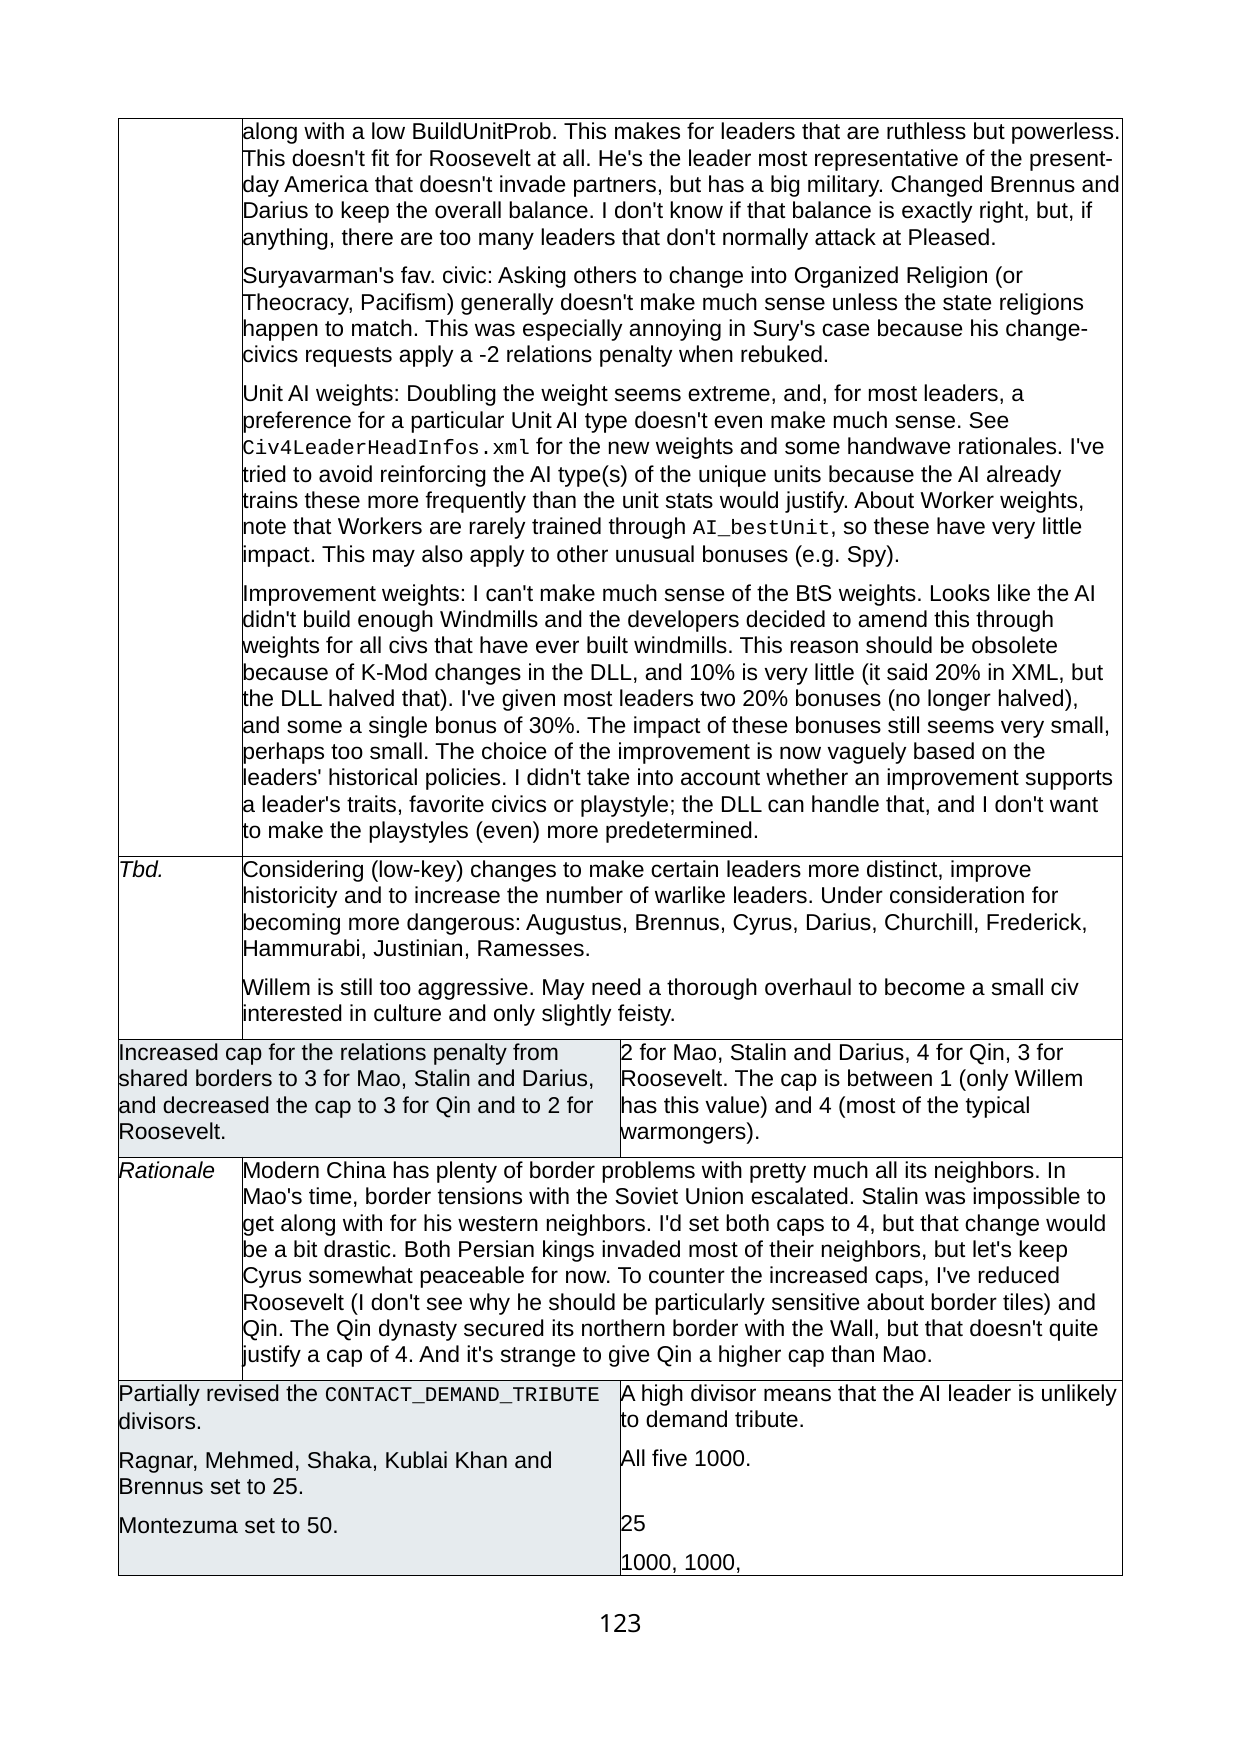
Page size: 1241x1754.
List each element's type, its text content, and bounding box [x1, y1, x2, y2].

table_cell Rationale [119, 1158, 242, 1380]
table_cell A high divisor means that the AI leader is unlikely to demand tribute. All five 1000. 25 1000, 1000, [621, 1381, 1122, 1575]
table_cell [119, 119, 242, 856]
table_cell Considering (low-key) changes to make certain leaders more distinct, improve historicity and to increase the number of warlike leaders. Under consideration for becoming more dangerous: Augustus, Brennus, Cyrus, Darius, Churchill, Frederick, Hammurabi, Justinian, Ramesses. Willem is still too aggressive. May need a thorough overhaul to become a small civ interested in culture and only slightly feisty. [243, 857, 1122, 1039]
table_cell Increased cap for the relations penalty from shared borders to 3 for Mao, Stalin and Darius, and decreased the cap to 3 for Qin and to 2 for Roosevelt. [119, 1040, 620, 1157]
table_cell Partially revised the CONTACT_DEMAND_TRIBUTE divisors. Ragnar, Mehmed, Shaka, Kublai Khan and Brennus set to 25. Montezuma set to 50. [119, 1381, 620, 1575]
table_cell 2 for Mao, Stalin and Darius, 4 for Qin, 3 for Roosevelt. The cap is between 1 (only Willem has this value) and 4 (most of the typical warmongers). [621, 1040, 1122, 1157]
table_cell Tbd. [119, 857, 242, 1039]
table_cell Modern China has plenty of border problems with pretty much all its neighbors. In Mao's time, border tensions with the Soviet Union escalated. Stalin was impossible to get along with for his western neighbors. I'd set both caps to 4, but that change would be a bit drastic. Both Persian kings invaded most of their neighbors, but let's keep Cyrus somewhat peaceable for now. To counter the increased caps, I've reduced Roosevelt (I don't see why he should be particularly sensitive about border tiles) and Qin. The Qin dynasty secured its northern border with the Wall, but that doesn't quite justify a cap of 4. And it's strange to give Qin a higher cap than Mao. [243, 1158, 1122, 1380]
table_cell along with a low BuildUnitProb. This makes for leaders that are ruthless but powerless. This doesn't fit for Roosevelt at all. He's the leader most representative of the present-day America that doesn't invade partners, but has a big military. Changed Brennus and Darius to keep the overall balance. I don't know if that balance is exactly right, but, if anything, there are too many leaders that don't normally attack at Pleased. Suryavarman's fav. civic: Asking others to change into Organized Religion (or Theocracy, Pacifism) generally doesn't make much sense unless the state religions happen to match. This was especially annoying in Sury's case because his change-civics requests apply a -2 relations penalty when rebuked. Unit AI weights: Doubling the weight seems extreme, and, for most leaders, a preference for a particular Unit AI type doesn't even make much sense. See Civ4LeaderHeadInfos.xml for the new weights and some handwave rationales. I've tried to avoid reinforcing the AI type(s) of the unique units because the AI already trains these more frequently than the unit stats would justify. About Worker weights, note that Workers are rarely trained through AI_bestUnit, so these have very little impact. This may also apply to other unusual bonuses (e.g. Spy). Improvement weights: I can't make much sense of the BtS weights. Looks like the AI didn't build enough Windmills and the developers decided to amend this through weights for all civs that have ever built windmills. This reason should be obsolete because of K-Mod changes in the DLL, and 10% is very little (it said 20% in XML, but the DLL halved that). I've given most leaders two 20% bonuses (no longer halved), and some a single bonus of 30%. The impact of these bonuses still seems very small, perhaps too small. The choice of the improvement is now vaguely based on the leaders' historical policies. I didn't take into account whether an improvement supports a leader's traits, favorite civics or playstyle; the DLL can handle that, and I don't want to make the playstyles (even) more predetermined. [243, 119, 1122, 856]
